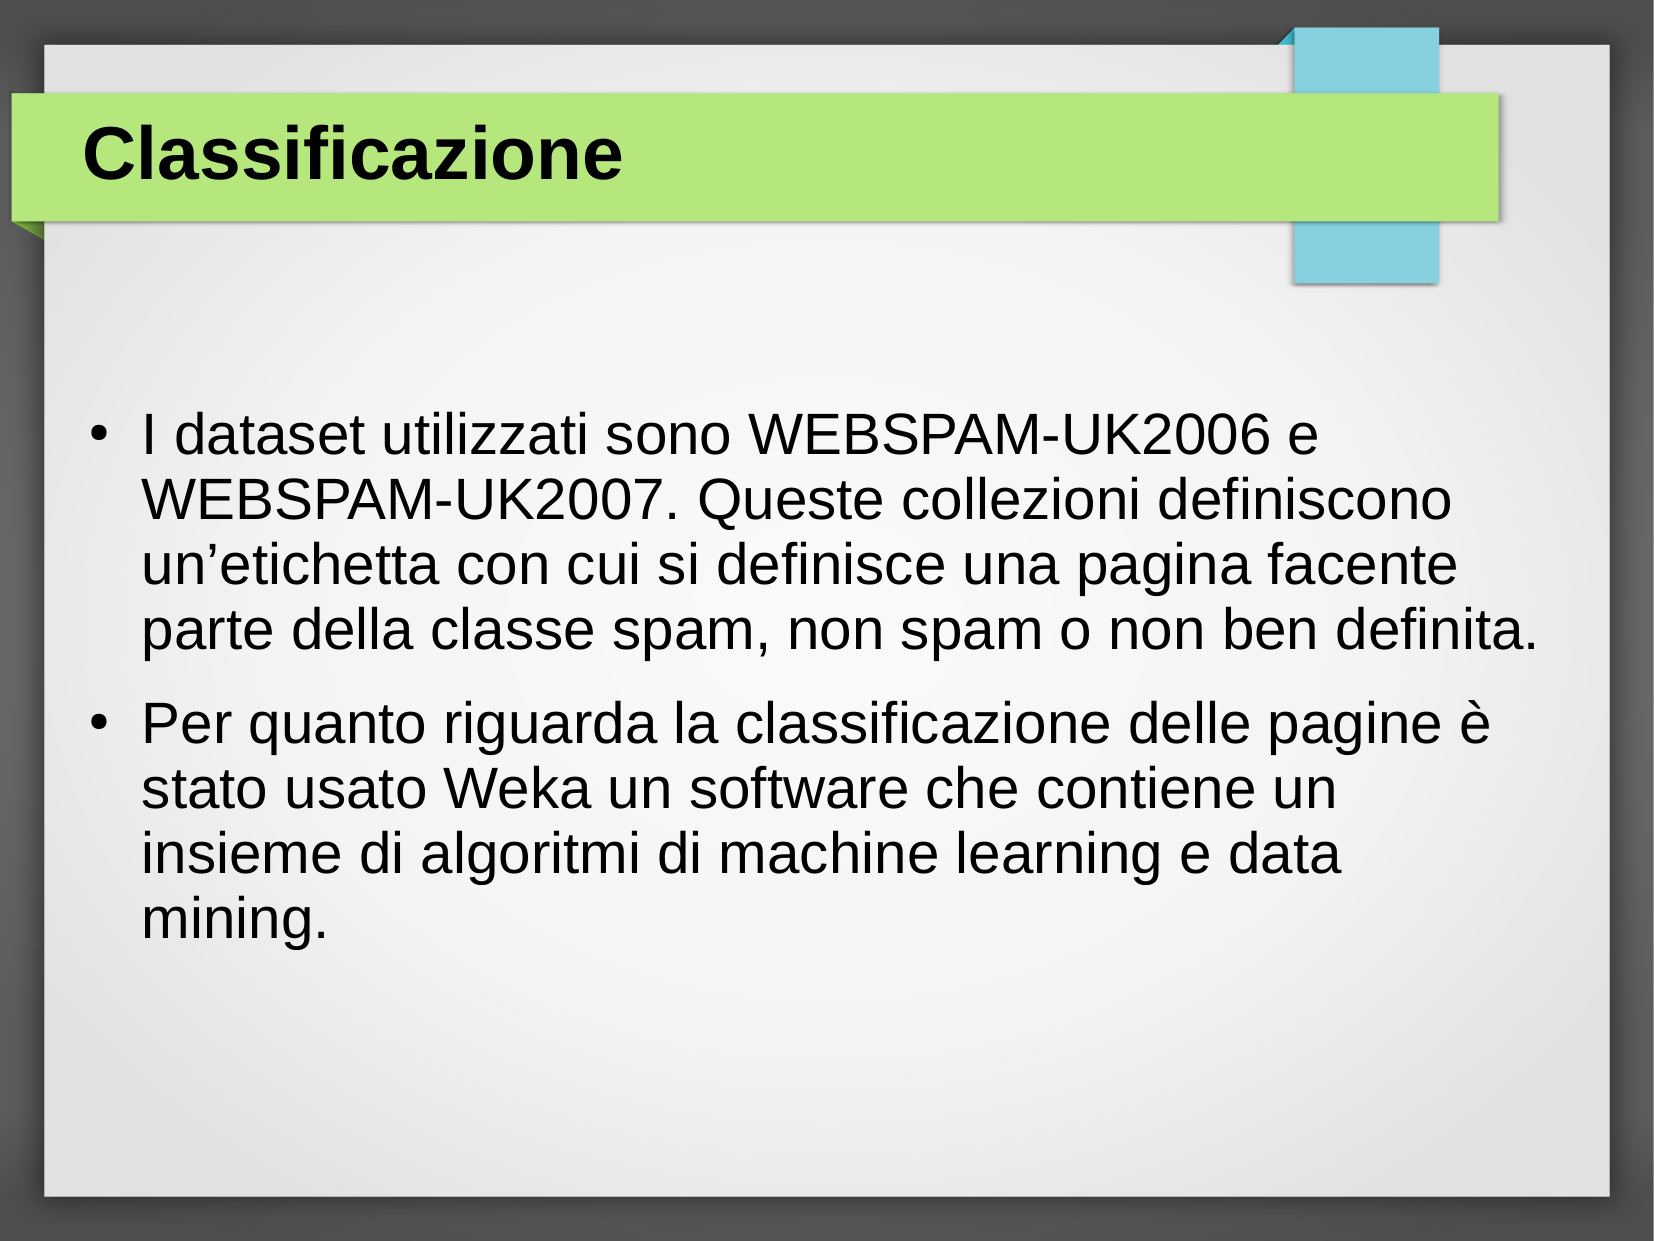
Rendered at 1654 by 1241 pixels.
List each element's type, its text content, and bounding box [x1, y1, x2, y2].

title Classificazione [82, 94, 1264, 213]
list I dataset utilizzati sono WEBSPAM-UK2006 e WEBSPAM-UK2007. Queste collezioni definiscono un’etichetta con cui si definisce una pagina facente parte della classe spam, non spam o non ben definita. Per quanto riguarda la classificazione delle pagine è stato usato Weka un software che contiene un insieme di algoritmi di machine learning e data mining. [70, 401, 1548, 1040]
picture [0, 0, 1654, 1241]
